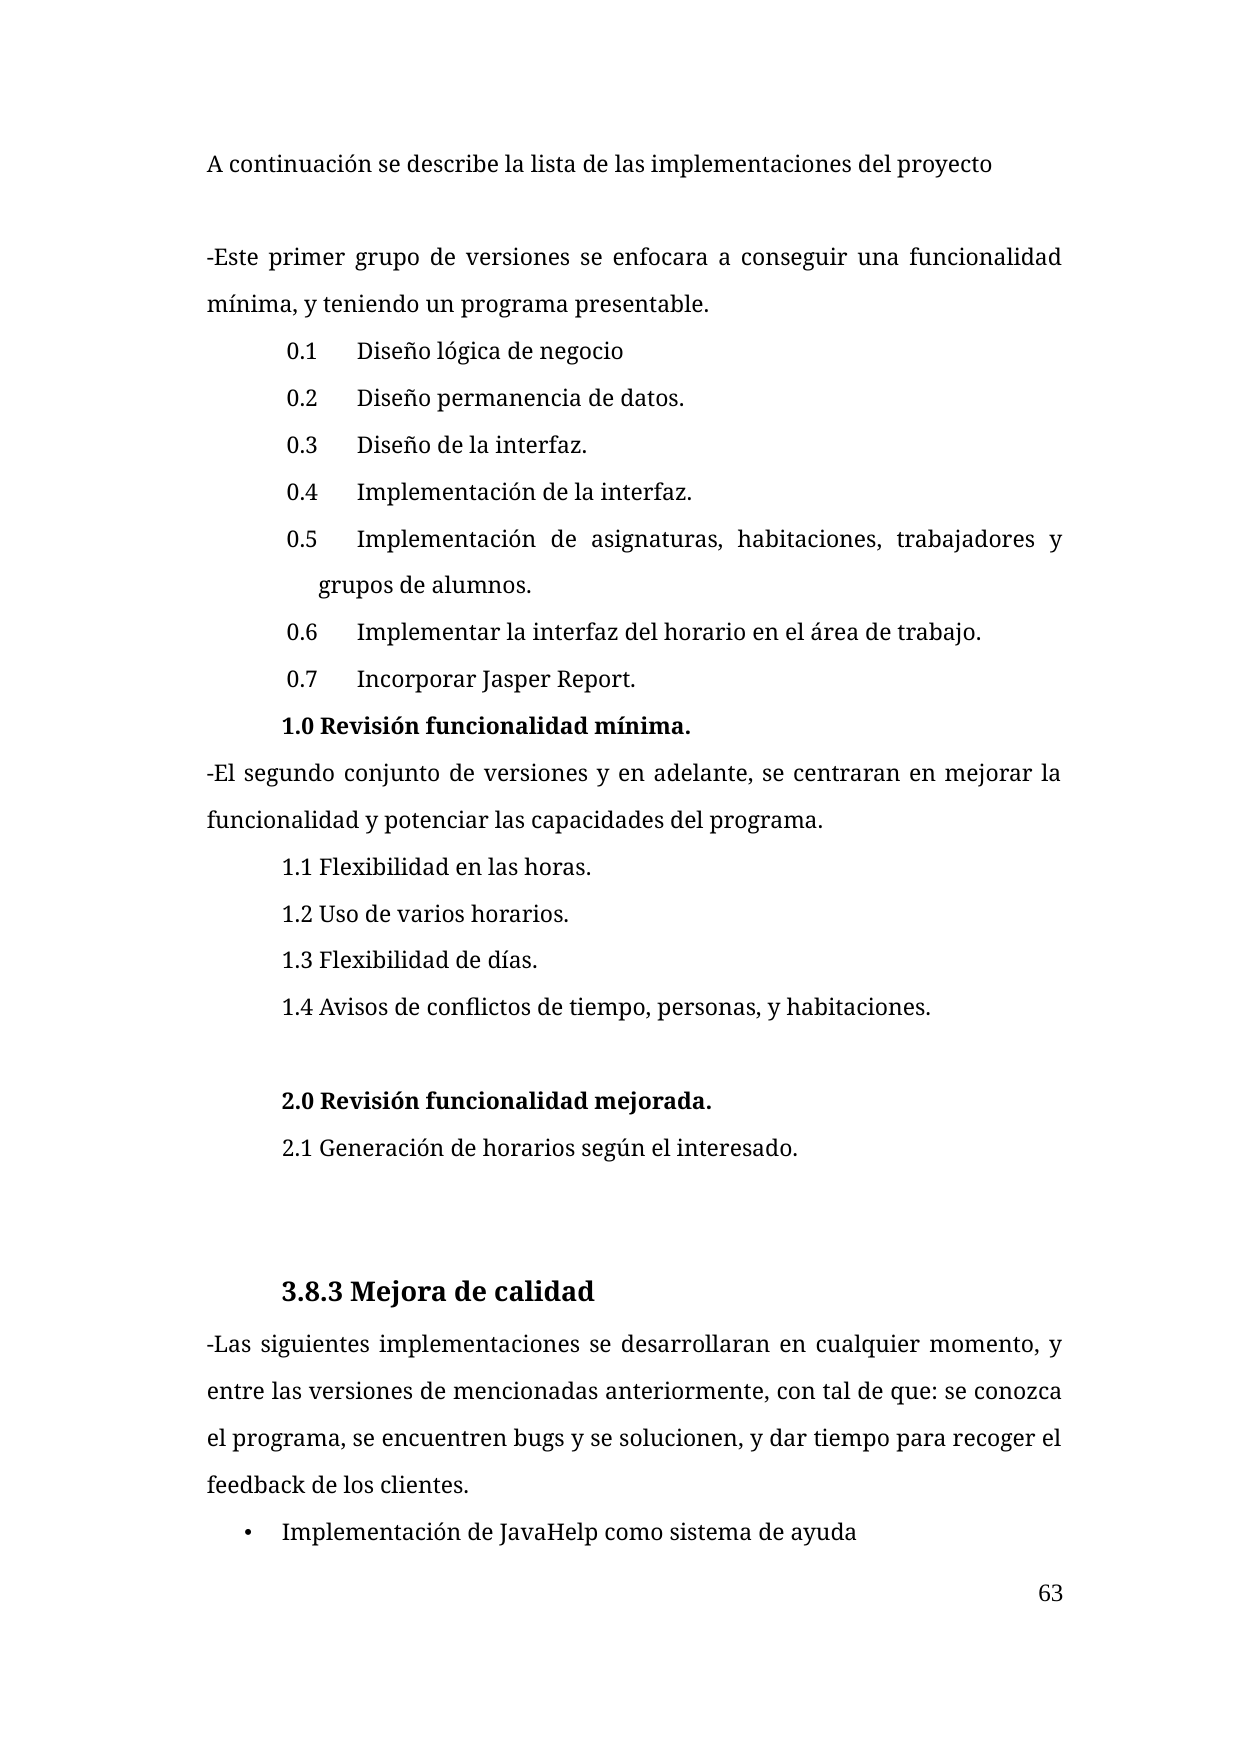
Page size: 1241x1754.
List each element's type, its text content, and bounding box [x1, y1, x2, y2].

text 2.1 Generación de horarios según el interesado. [207, 1132, 1063, 1163]
list Diseño de la interfaz. [281, 429, 1063, 460]
list Diseño permanencia de datos. [281, 382, 1063, 413]
list Diseño lógica de negocio [281, 335, 1063, 366]
list Implementación de la interfaz. [281, 476, 1063, 507]
text -El segundo conjunto de versiones y en adelante, se centraran en mejorar la funcionalidad y potenciar las capacidades del programa. [207, 757, 1063, 835]
text 1.4 Avisos de conflictos de tiempo, personas, y habitaciones. [207, 991, 1063, 1023]
text -Las siguientes implementaciones se desarrollaran en cualquier momento, y entre las versiones de mencionadas anteriormente, con tal de que: se conozca el programa, se encuentren bugs y se solucionen, y dar tiempo para recoger el feedback de los clientes. [207, 1328, 1063, 1500]
text 3.8.3 Mejora de calidad [207, 1273, 1063, 1309]
text 1.3 Flexibilidad de días. [207, 944, 1063, 976]
text 1.1 Flexibilidad en las horas. [207, 851, 1063, 882]
text 1.0 Revisión funcionalidad mínima. [207, 710, 1063, 741]
text A continuación se describe la lista de las implementaciones del proyecto [207, 148, 1063, 179]
text 2.0 Revisión funcionalidad mejorada. [207, 1085, 1063, 1116]
list Implementación de asignaturas, habitaciones, trabajadores y grupos de alumnos. [281, 523, 1063, 601]
list Incorporar Jasper Report. [281, 663, 1063, 694]
text 1.2 Uso de varios horarios. [207, 898, 1063, 929]
text -Este primer grupo de versiones se enfocara a conseguir una funcionalidad mínima, y teniendo un programa presentable. [207, 241, 1063, 319]
list Implementación de JavaHelp como sistema de ayuda [244, 1515, 1063, 1547]
list Implementar la interfaz del horario en el área de trabajo. [281, 616, 1063, 648]
